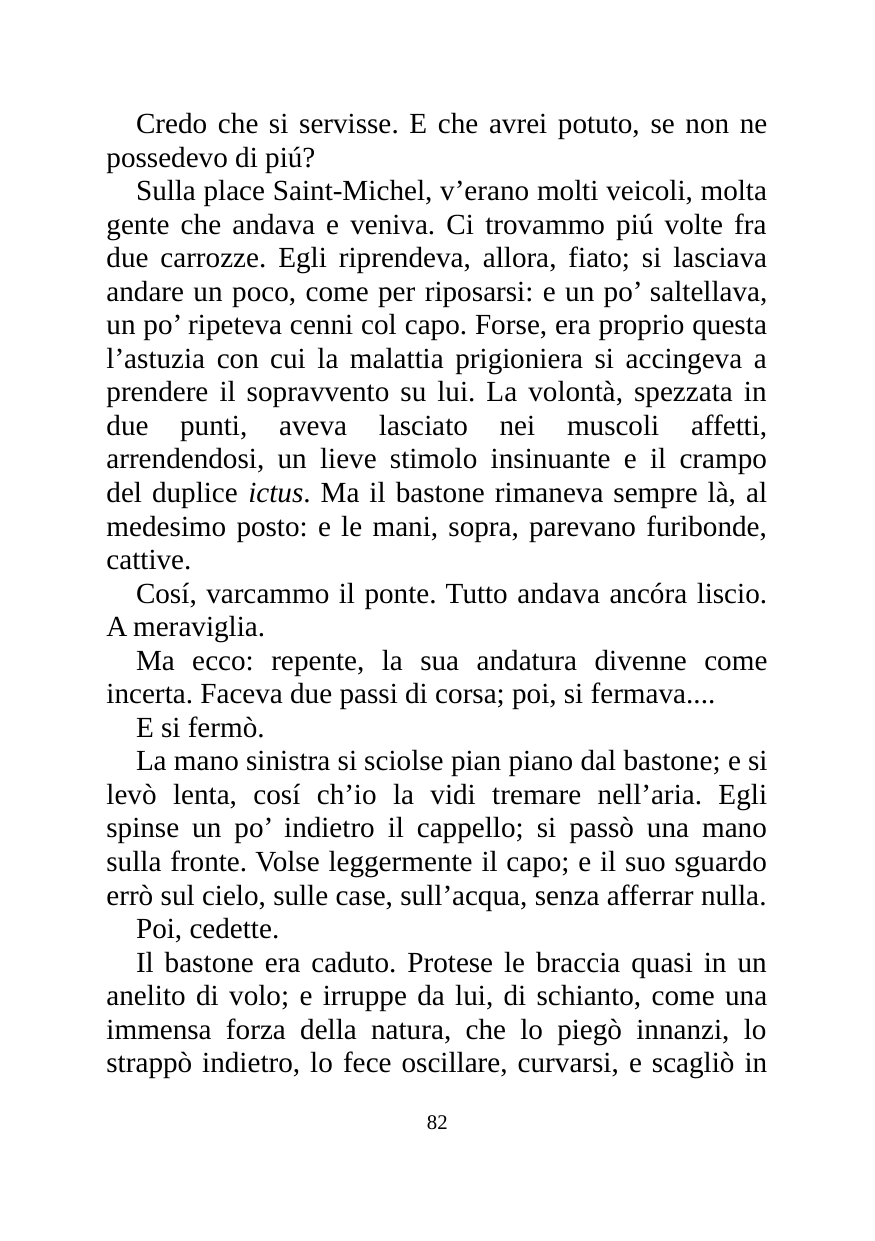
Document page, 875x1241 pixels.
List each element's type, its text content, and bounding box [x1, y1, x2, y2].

text Sulla place Saint-Michel, v’erano molti veicoli, molta gente che andava e veniva. Ci trovammo piú volte fra due carrozze. Egli riprendeva, allora, fiato; si lasciava andare un poco, come per riposarsi: e un po’ saltellava, un po’ ripeteva cenni col capo. Forse, era proprio questa l’astuzia con cui la malattia prigioniera si accingeva a prendere il sopravvento su lui. La volontà, spezzata in due punti, aveva lasciato nei muscoli affetti, arrendendosi, un lieve stimolo insinuante e il crampo del duplice ictus. Ma il bastone rimaneva sempre là, al medesimo posto: e le mani, sopra, parevano furibonde, cattive. [106, 173, 768, 576]
text La mano sinistra si sciolse pian piano dal bastone; e si levò lenta, cosí ch’io la vidi tremare nell’aria. Egli spinse un po’ indietro il cappello; si passò una mano sulla fronte. Volse leggermente il capo; e il suo sguardo errò sul cielo, sulle case, sull’acqua, senza afferrar nulla. [106, 743, 768, 911]
text Ma ecco: repente, la sua andatura divenne come incerta. Faceva due passi di corsa; poi, si fermava.... [106, 643, 768, 710]
text Cosí, varcammo il ponte. Tutto andava ancóra liscio. A meraviglia. [106, 576, 768, 643]
text Credo che si servisse. E che avrei potuto, se non ne possedevo di piú? [106, 106, 768, 173]
text Poi, cedette. [106, 911, 768, 945]
text Il bastone era caduto. Protese le braccia quasi in un anelito di volo; e irruppe da lui, di schianto, come una immensa forza della natura, che lo piegò innanzi, lo strappò indietro, lo fece oscillare, curvarsi, e scagliò in [106, 945, 768, 1079]
text E si fermò. [106, 710, 768, 743]
